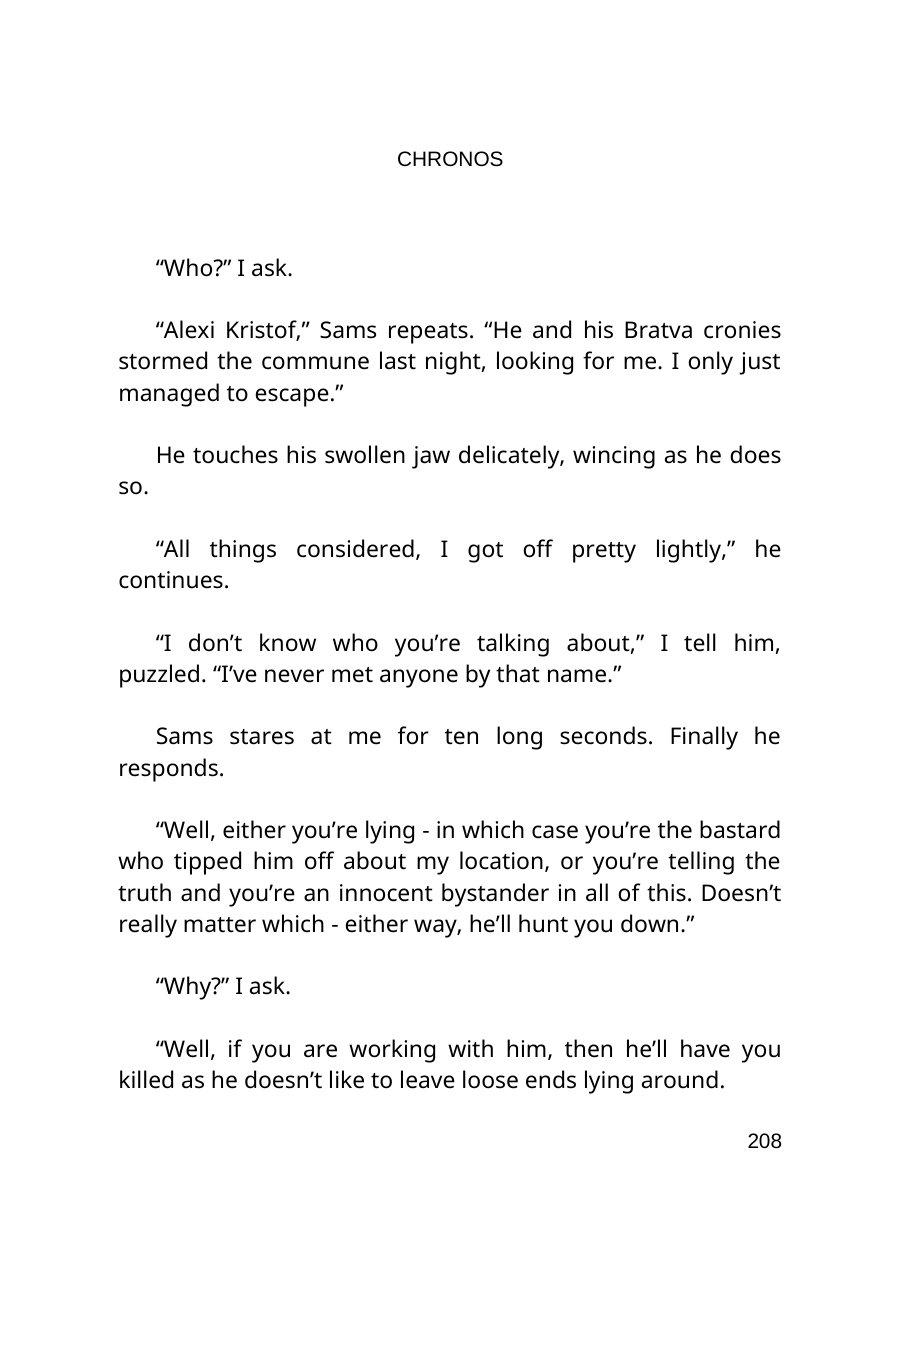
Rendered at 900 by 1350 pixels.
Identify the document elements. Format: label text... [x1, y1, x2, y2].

text “Well, if you are working with him, then he’ll have you killed as he doesn’t like to leave loose ends lying around. [118, 1033, 782, 1095]
text “Who?” I ask. [118, 251, 782, 283]
text He touches his swollen jaw delicately, wincing as he does so. [118, 439, 782, 501]
text “Well, either you’re lying - in which case you’re the bastard who tipped him off about my location, or you’re telling the truth and you’re an innocent bystander in all of this. Doesn’t really matter which - either way, he’ll hunt you down.” [118, 814, 782, 939]
text “I don’t know who you’re talking about,” I tell him, puzzled. “I’ve never met anyone by that name.” [118, 626, 782, 689]
text Sams stares at me for ten long seconds. Finally he responds. [118, 720, 782, 783]
text “All things considered, I got off pretty lightly,” he continues. [118, 533, 782, 595]
text “Alexi Kristof,” Sams repeats. “He and his Bratva cronies stormed the commune last night, looking for me. I only just managed to escape.” [118, 314, 782, 408]
text “Why?” I ask. [118, 970, 782, 1001]
